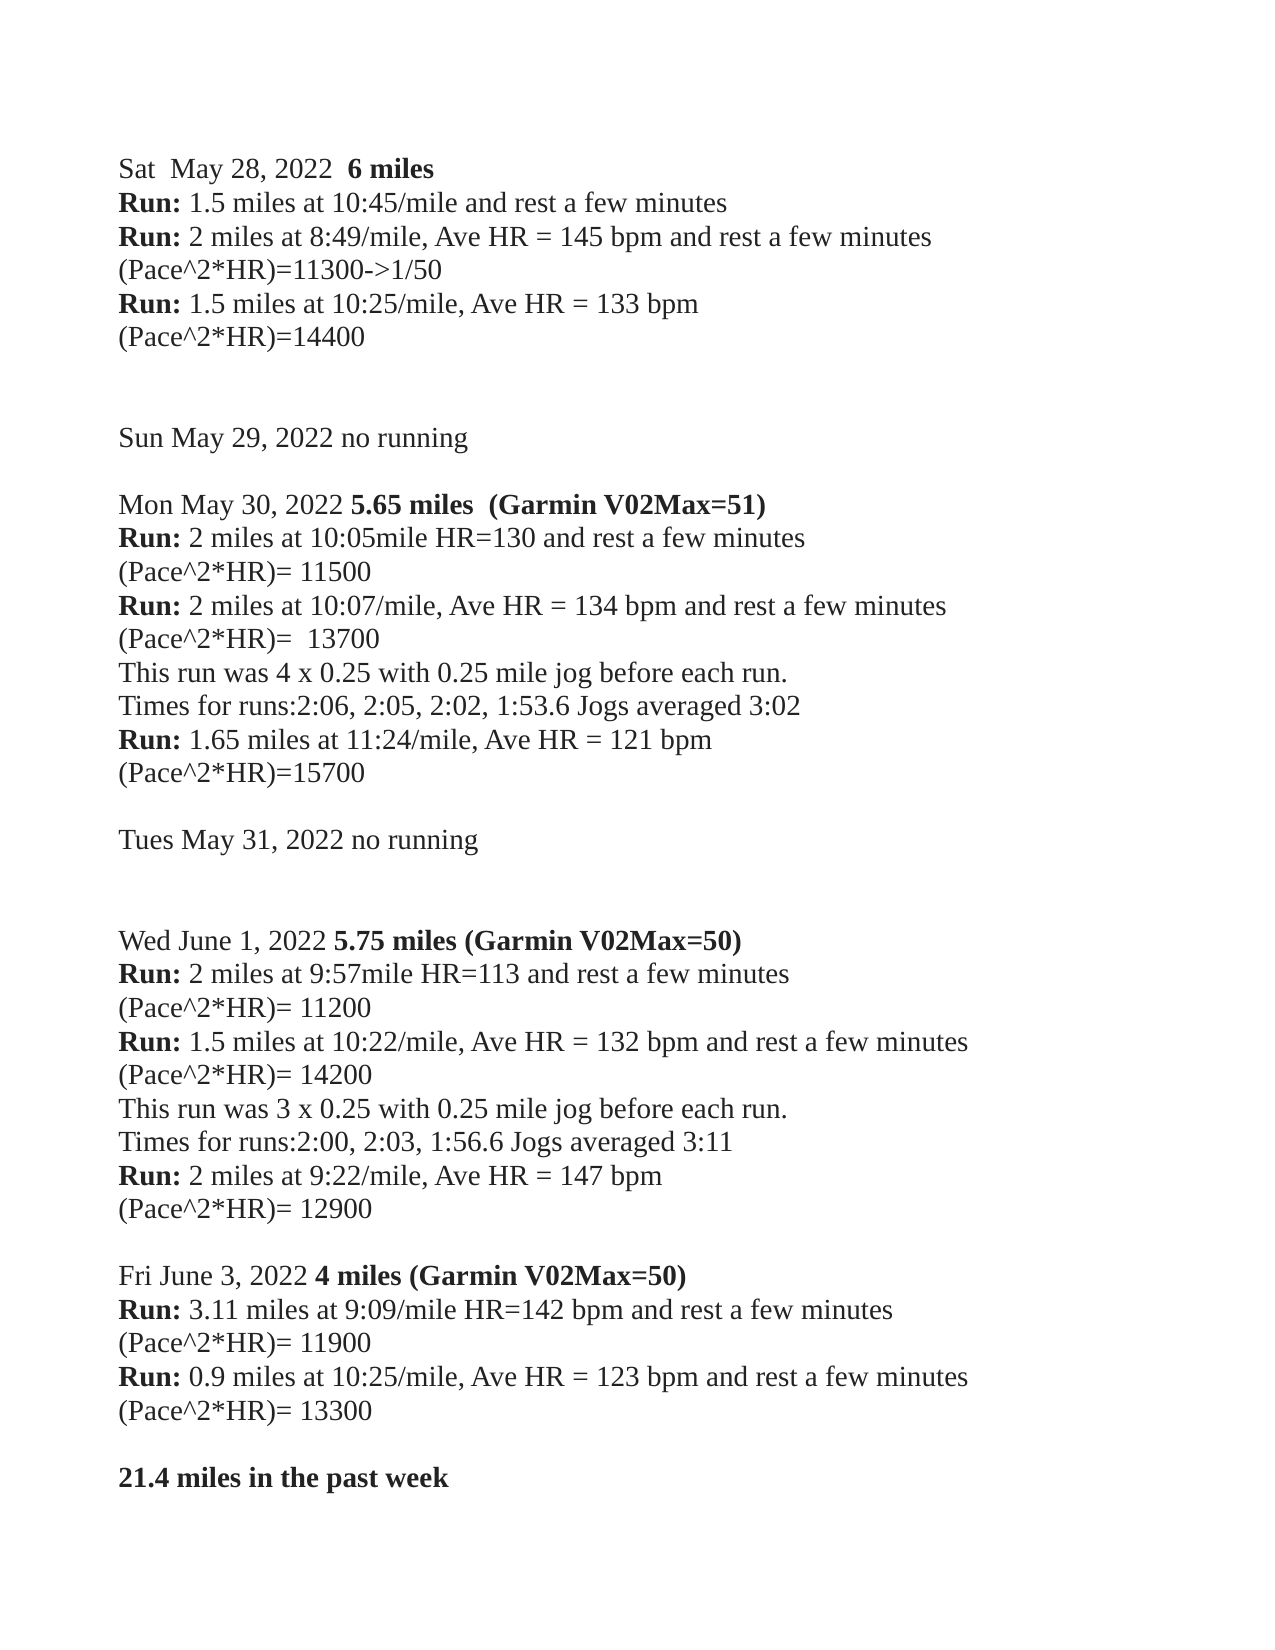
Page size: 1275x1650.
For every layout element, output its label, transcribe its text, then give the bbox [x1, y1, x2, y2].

text (Pace^2*HR)= 14200 [118, 1057, 1161, 1091]
text Wed June 1, 2022 5.75 miles (Garmin V02Max=50) [118, 923, 1161, 957]
text Run: 3.11 miles at 9:09/mile HR=142 bpm and rest a few minutes [118, 1292, 1161, 1326]
text Mon May 30, 2022 5.65 miles (Garmin V02Max=51) [118, 487, 1161, 521]
text (Pace^2*HR)=15700 [118, 755, 1161, 789]
text (Pace^2*HR)= 13700 [118, 621, 1161, 655]
text Run: 1.5 miles at 10:45/mile and rest a few minutes [118, 185, 1161, 219]
text (Pace^2*HR)=11300->1/50 [118, 252, 1161, 286]
text This run was 4 x 0.25 with 0.25 mile jog before each run. [118, 655, 1161, 688]
text Run: 2 miles at 10:05mile HR=130 and rest a few minutes [118, 521, 1161, 554]
text Run: 2 miles at 9:57mile HR=113 and rest a few minutes [118, 957, 1161, 990]
text Run: 2 miles at 8:49/mile, Ave HR = 145 bpm and rest a few minutes [118, 219, 1161, 252]
text (Pace^2*HR)= 11900 [118, 1326, 1161, 1359]
text Run: 1.5 miles at 10:22/mile, Ave HR = 132 bpm and rest a few minutes [118, 1024, 1161, 1057]
text Times for runs:2:06, 2:05, 2:02, 1:53.6 Jogs averaged 3:02 [118, 688, 1161, 722]
text This run was 3 x 0.25 with 0.25 mile jog before each run. [118, 1091, 1161, 1124]
text Run: 1.5 miles at 10:25/mile, Ave HR = 133 bpm [118, 286, 1161, 319]
text Sat May 28, 2022 6 miles [118, 152, 1161, 185]
text (Pace^2*HR)= 11200 [118, 990, 1161, 1024]
text (Pace^2*HR)=14400 [118, 319, 1161, 353]
text (Pace^2*HR)= 11500 [118, 554, 1161, 588]
text Sun May 29, 2022 no running [118, 420, 1161, 453]
text Run: 1.65 miles at 11:24/mile, Ave HR = 121 bpm [118, 722, 1161, 755]
text Run: 2 miles at 10:07/mile, Ave HR = 134 bpm and rest a few minutes [118, 588, 1161, 621]
text (Pace^2*HR)= 12900 [118, 1191, 1161, 1225]
text Fri June 3, 2022 4 miles (Garmin V02Max=50) [118, 1258, 1161, 1292]
text Run: 2 miles at 9:22/mile, Ave HR = 147 bpm [118, 1158, 1161, 1191]
text Run: 0.9 miles at 10:25/mile, Ave HR = 123 bpm and rest a few minutes [118, 1359, 1161, 1393]
text Tues May 31, 2022 no running [118, 822, 1161, 856]
text Times for runs:2:00, 2:03, 1:56.6 Jogs averaged 3:11 [118, 1124, 1161, 1158]
text (Pace^2*HR)= 13300 [118, 1393, 1161, 1426]
text 21.4 miles in the past week [118, 1460, 1161, 1493]
